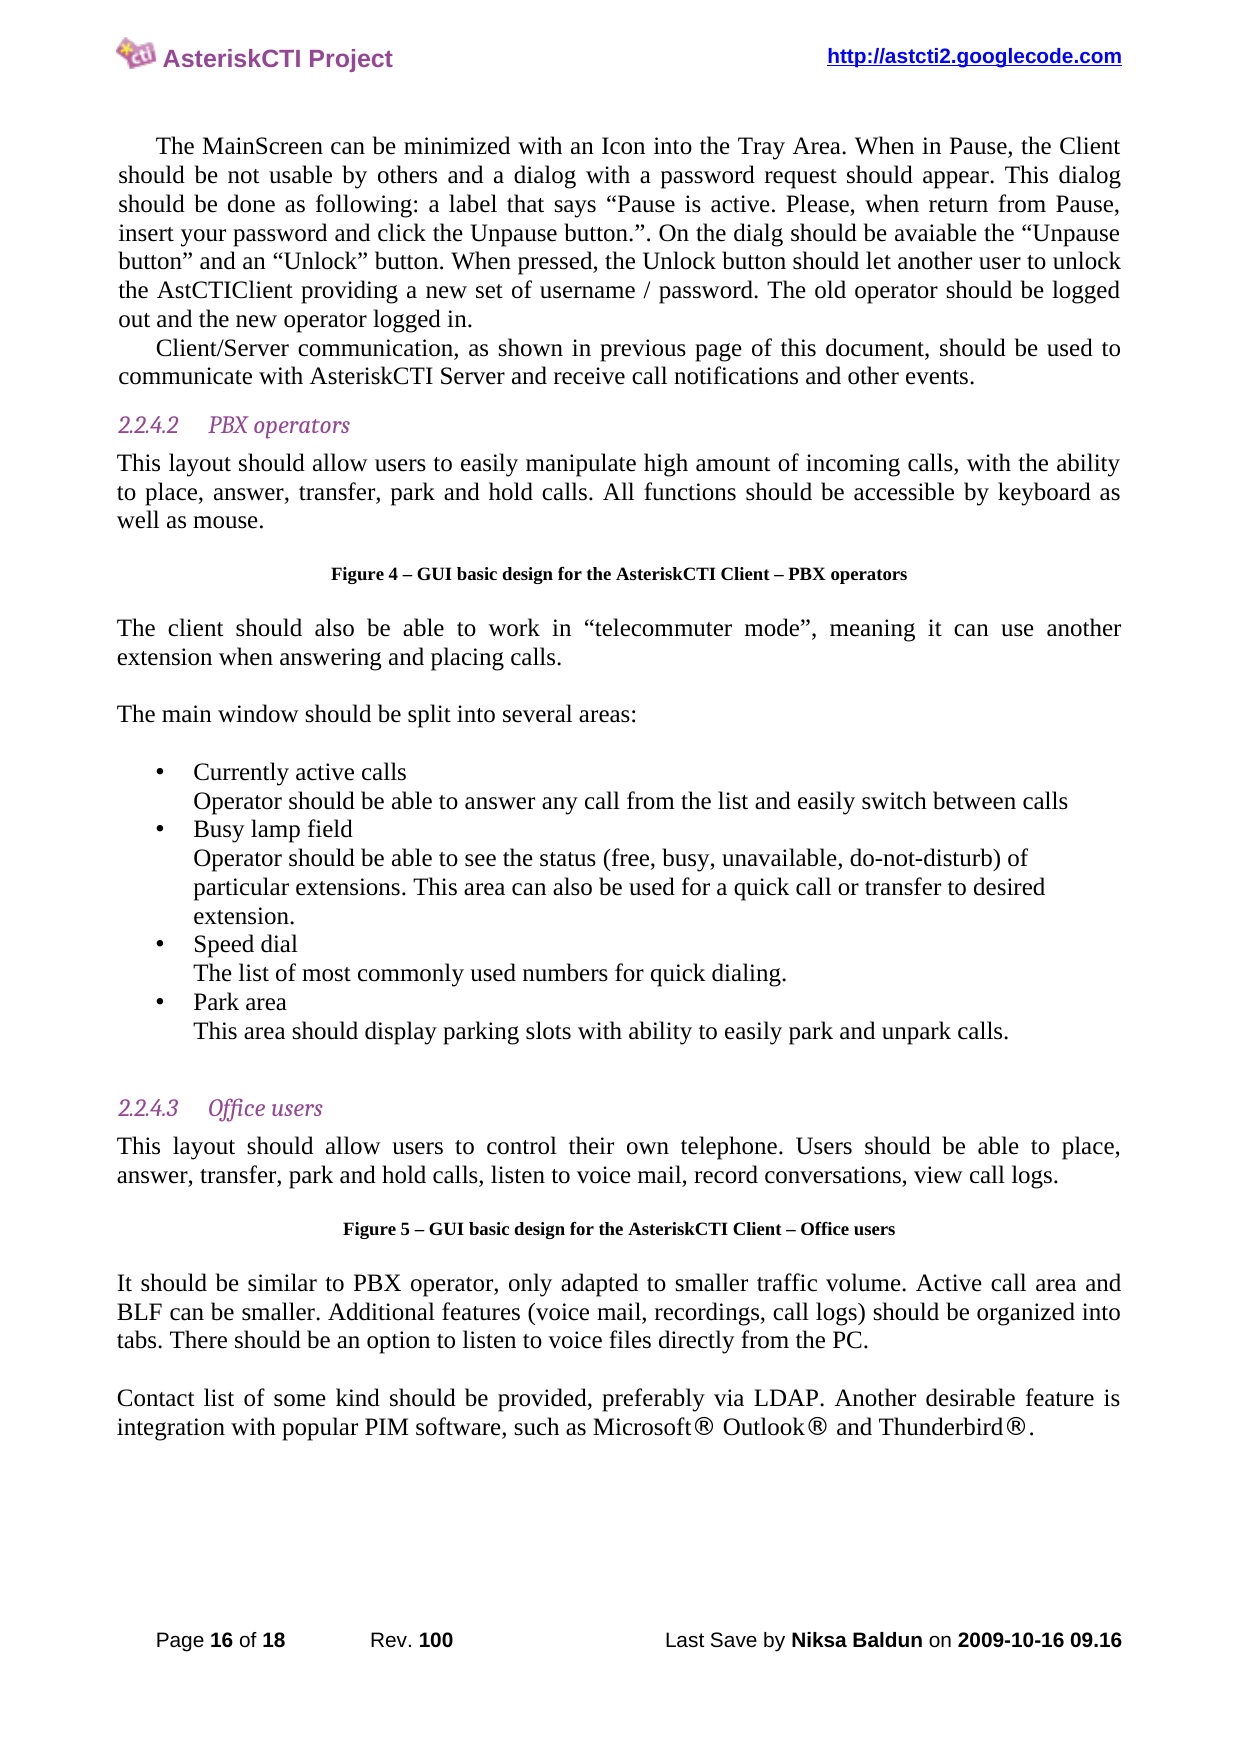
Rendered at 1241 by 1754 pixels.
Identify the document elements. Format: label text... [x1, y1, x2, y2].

text Figure 4 – GUI basic design for the AsteriskCTI Client – PBX operators [117, 563, 1122, 584]
text This layout should allow users to control their own telephone. Users should be able to place, answer, transfer, park and hold calls, listen to voice mail, record conversations, view call logs. [117, 1131, 1122, 1189]
text The MainScreen can be minimized with an Icon into the Tray Area. When in Pause, the Client should be not usable by others and a dialog with a password request should appear. This dialog should be done as following: a label that says “Pause is active. Please, when return from Pause, insert your password and click the Unpause button.”. On the dialg should be avaiable the “Unpause button” and an “Unlock” button. When pressed, the Unlock button should let another user to unlock the AstCTIClient providing a new set of username / password. The old operator should be logged out and the new operator logged in. [118, 131, 1122, 333]
picture [116, 34, 157, 74]
text The client should also be able to work in “telecommuter mode”, meaning it can use another extension when answering and placing calls. [117, 613, 1122, 671]
text Client/Server communication, as shown in previous page of this document, should be used to communicate with AsteriskCTI Server and receive call notifications and other events. [118, 333, 1122, 390]
text This layout should allow users to easily manipulate high amount of incoming calls, with the ability to place, answer, transfer, park and hold calls. All functions should be accessible by keyboard as well as mouse. [117, 448, 1122, 534]
list Speed dial The list of most commonly used numbers for quick dialing. [156, 929, 1122, 987]
subtitle PBX operators [118, 411, 1122, 440]
list Currently active calls Operator should be able to answer any call from the list and easily switch between calls [156, 757, 1122, 814]
list Busy lamp field Operator should be able to see the status (free, busy, unavailable, do-not-disturb) of particular extensions. This area can also be used for a quick call or transfer to desired extension. [156, 814, 1122, 929]
text Contact list of some kind should be provided, preferably via LDAP. Another desirable feature is integration with popular PIM software, such as Microsoft® Outlook® and Thunderbird®. [117, 1383, 1122, 1441]
text It should be similar to PBX operator, only adapted to smaller traffic volume. Active call area and BLF can be smaller. Additional features (voice mail, recordings, call logs) should be organized into tabs. There should be an option to listen to voice files directly from the PC. [117, 1268, 1122, 1354]
text Figure 5 – GUI basic design for the AsteriskCTI Client – Office users [117, 1217, 1122, 1239]
text The main window should be split into several areas: [117, 699, 1122, 728]
list Park area This area should display parking slots with ability to easily park and unpark calls. [156, 987, 1122, 1044]
subtitle Office users [118, 1094, 1122, 1123]
